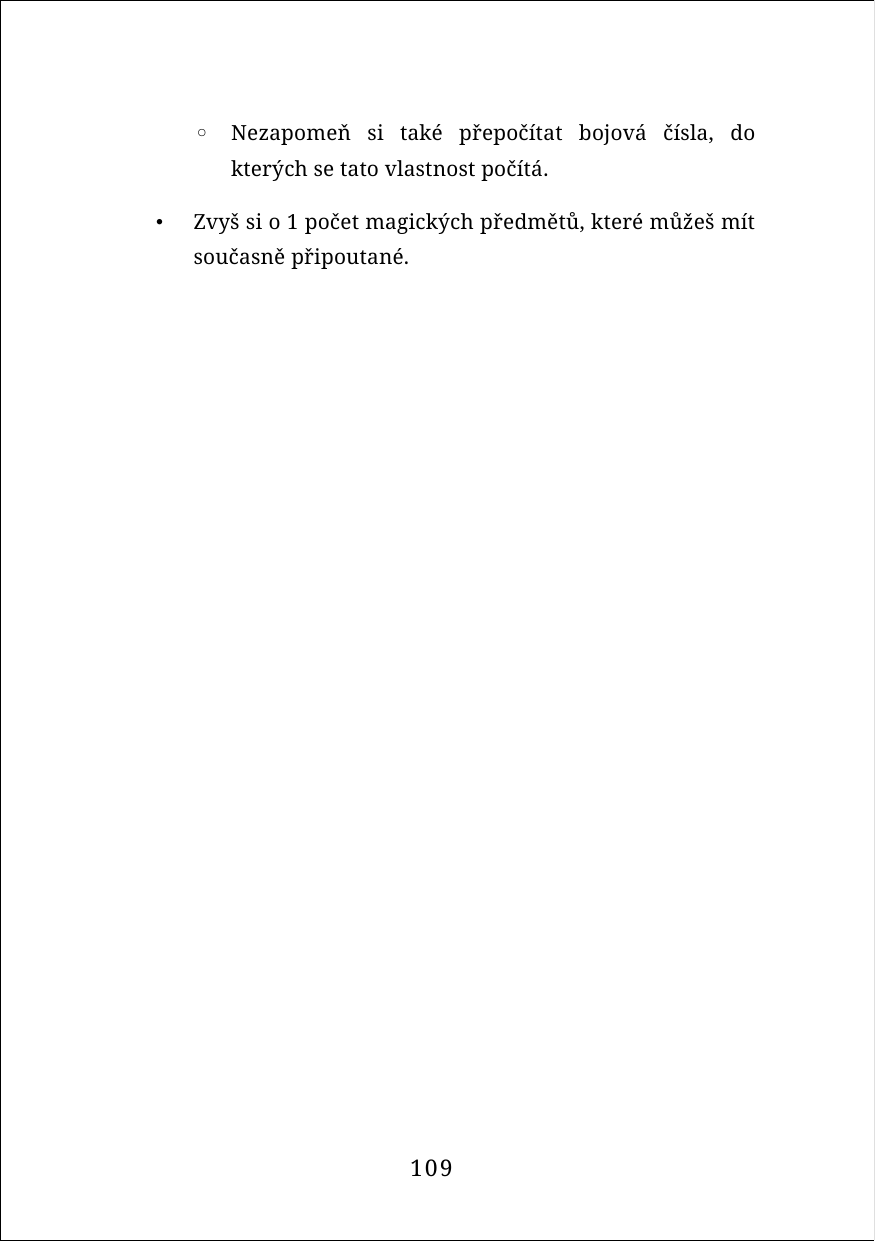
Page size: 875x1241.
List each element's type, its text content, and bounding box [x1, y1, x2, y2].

list Nezapomeň si také přepočítat bojová čísla, do kterých se tato vlastnost počítá. [193, 118, 756, 182]
list Zvyš si o 1 počet magických předmětů, které můžeš mít současně připoutané. [156, 207, 756, 271]
